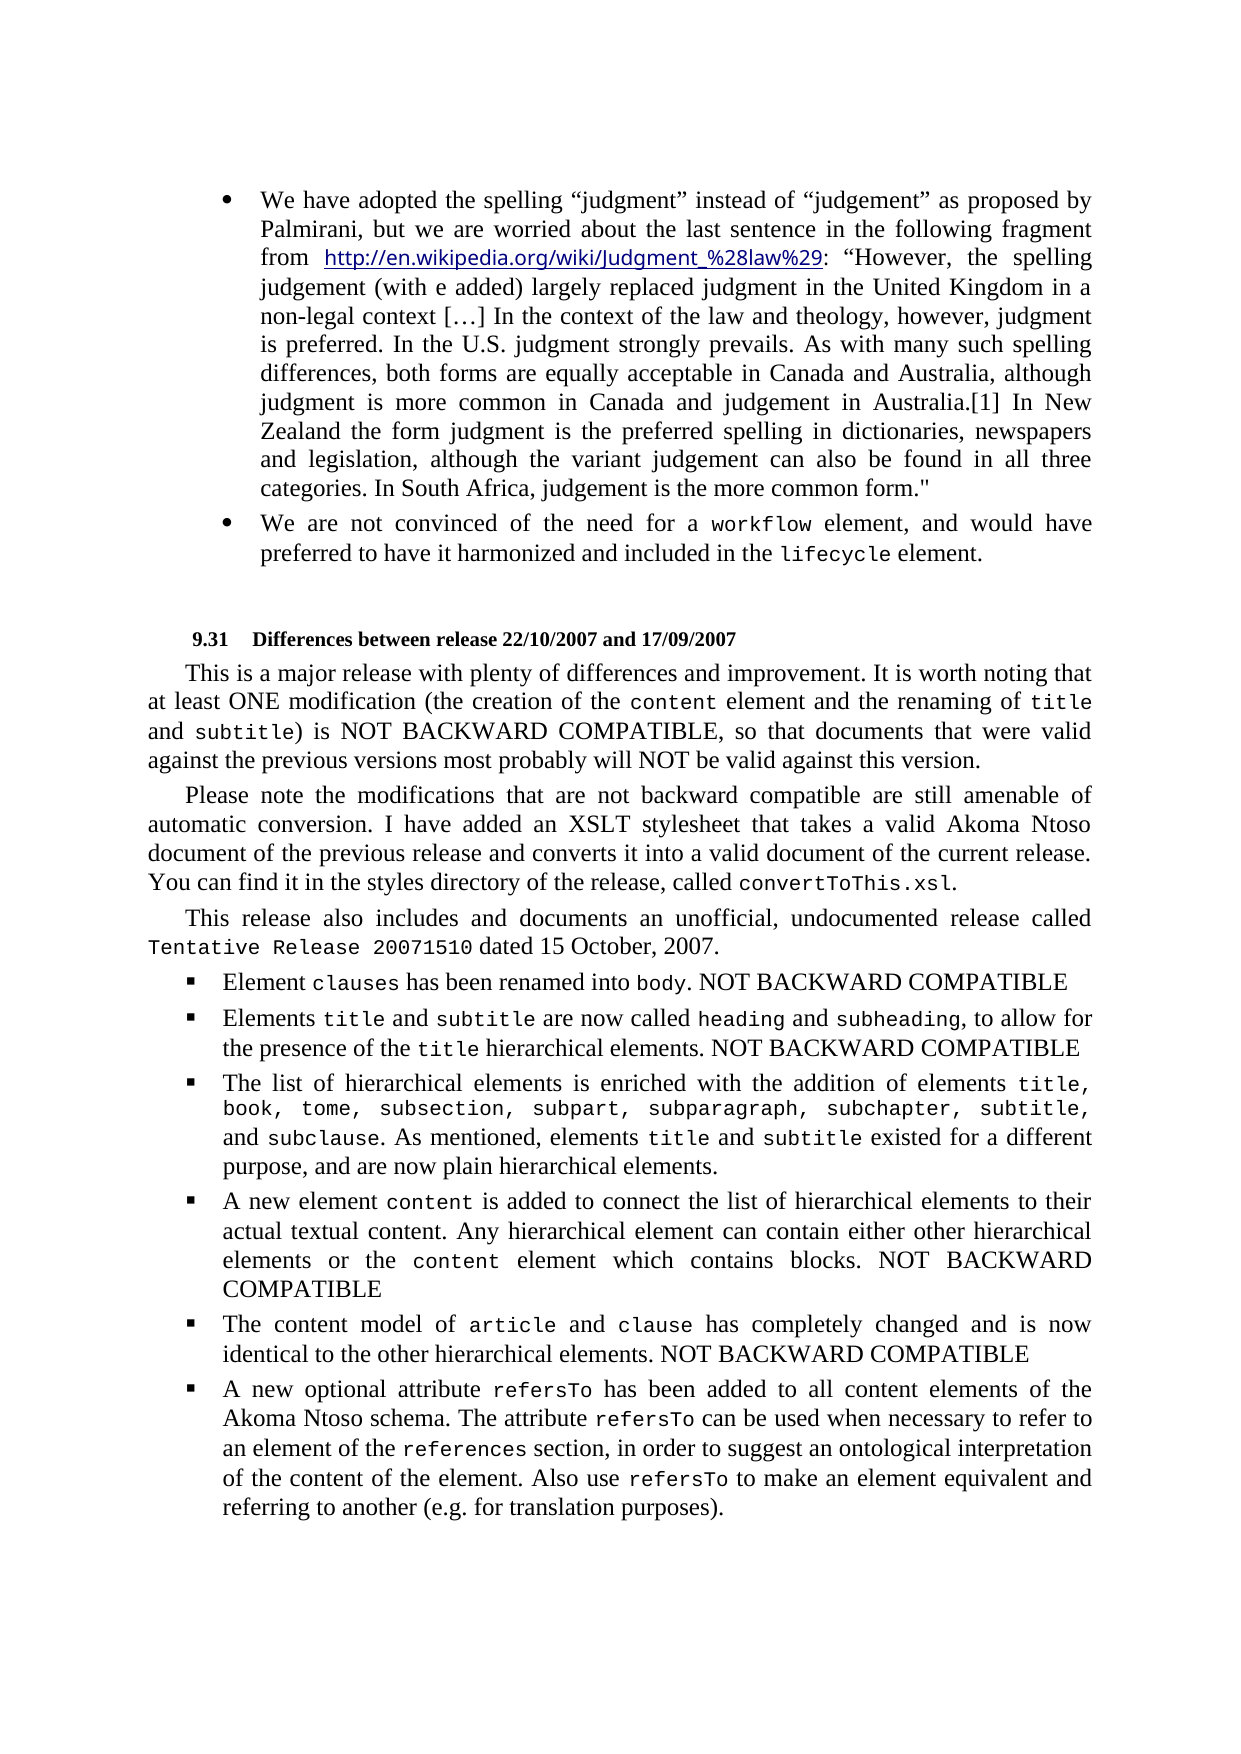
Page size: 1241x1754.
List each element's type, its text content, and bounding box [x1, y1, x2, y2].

text This is a major release with plenty of differences and improvement. It is worth noting that at least ONE modification (the creation of the content element and the renaming of title and subtitle) is NOT BACKWARD COMPATIBLE, so that documents that were valid against the previous versions most probably will NOT be valid against this version. [148, 658, 1092, 774]
list Elements title and subtitle are now called heading and subheading, to allow for the presence of the title hierarchical elements. NOT BACKWARD COMPATIBLE [185, 1003, 1092, 1062]
list The content model of article and clause has completely changed and is now identical to the other hierarchical elements. NOT BACKWARD COMPATIBLE [185, 1309, 1092, 1368]
list Element clauses has been renamed into body. NOT BACKWARD COMPATIBLE [185, 967, 1092, 997]
list A new element content is added to connect the list of hierarchical elements to their actual textual content. Any hierarchical element can contain either other hierarchical elements or the content element which contains blocks. NOT BACKWARD COMPATIBLE [185, 1186, 1092, 1303]
text Please note the modifications that are not backward compatible are still amenable of automatic conversion. I have added an XSLT stylesheet that takes a valid Akoma Ntoso document of the previous release and converts it into a valid document of the current release. You can find it in the styles directory of the release, called convertToThis.xsl. [148, 781, 1092, 896]
text This release also includes and documents an unofficial, undocumented release called Tentative Release 20071510 dated 15 October, 2007. [148, 903, 1092, 961]
list The list of hierarchical elements is enriched with the addition of elements title, book, tome, subsection, subpart, subparagraph, subchapter, subtitle, and subclause. As mentioned, elements title and subtitle existed for a different purpose, and are now plain hierarchical elements. [185, 1068, 1092, 1180]
list We have adopted the spelling “judgment” instead of “judgement” as proposed by Palmirani, but we are worried about the last sentence in the following fragment from http://en.wikipedia.org/wiki/Judgment_%28law%29: “However, the spelling judgement (with e added) largely replaced judgment in the United Kingdom in a non-legal context […] In the context of the law and theology, however, judgment is preferred. In the U.S. judgment strongly prevails. As with many such spelling differences, both forms are equally acceptable in Canada and Australia, although judgment is more common in Canada and judgement in Australia.[1] In New Zealand the form judgment is the preferred spelling in dictionaries, newspapers and legislation, although the variant judgement can also be found in all three categories. In South Africa, judgement is the more common form." [223, 185, 1092, 502]
list A new optional attribute refersTo has been added to all content elements of the Akoma Ntoso schema. The attribute refersTo can be used when necessary to refer to an element of the references section, in order to suggest an ontological interpretation of the content of the element. Also use refersTo to make an element equivalent and referring to another (e.g. for translation purposes). [185, 1374, 1092, 1521]
subtitle Differences between release 22/10/2007 and 17/09/2007 [192, 627, 1092, 651]
list We are not convinced of the need for a workflow element, and would have preferred to have it harmonized and included in the lifecycle element. [223, 508, 1092, 567]
